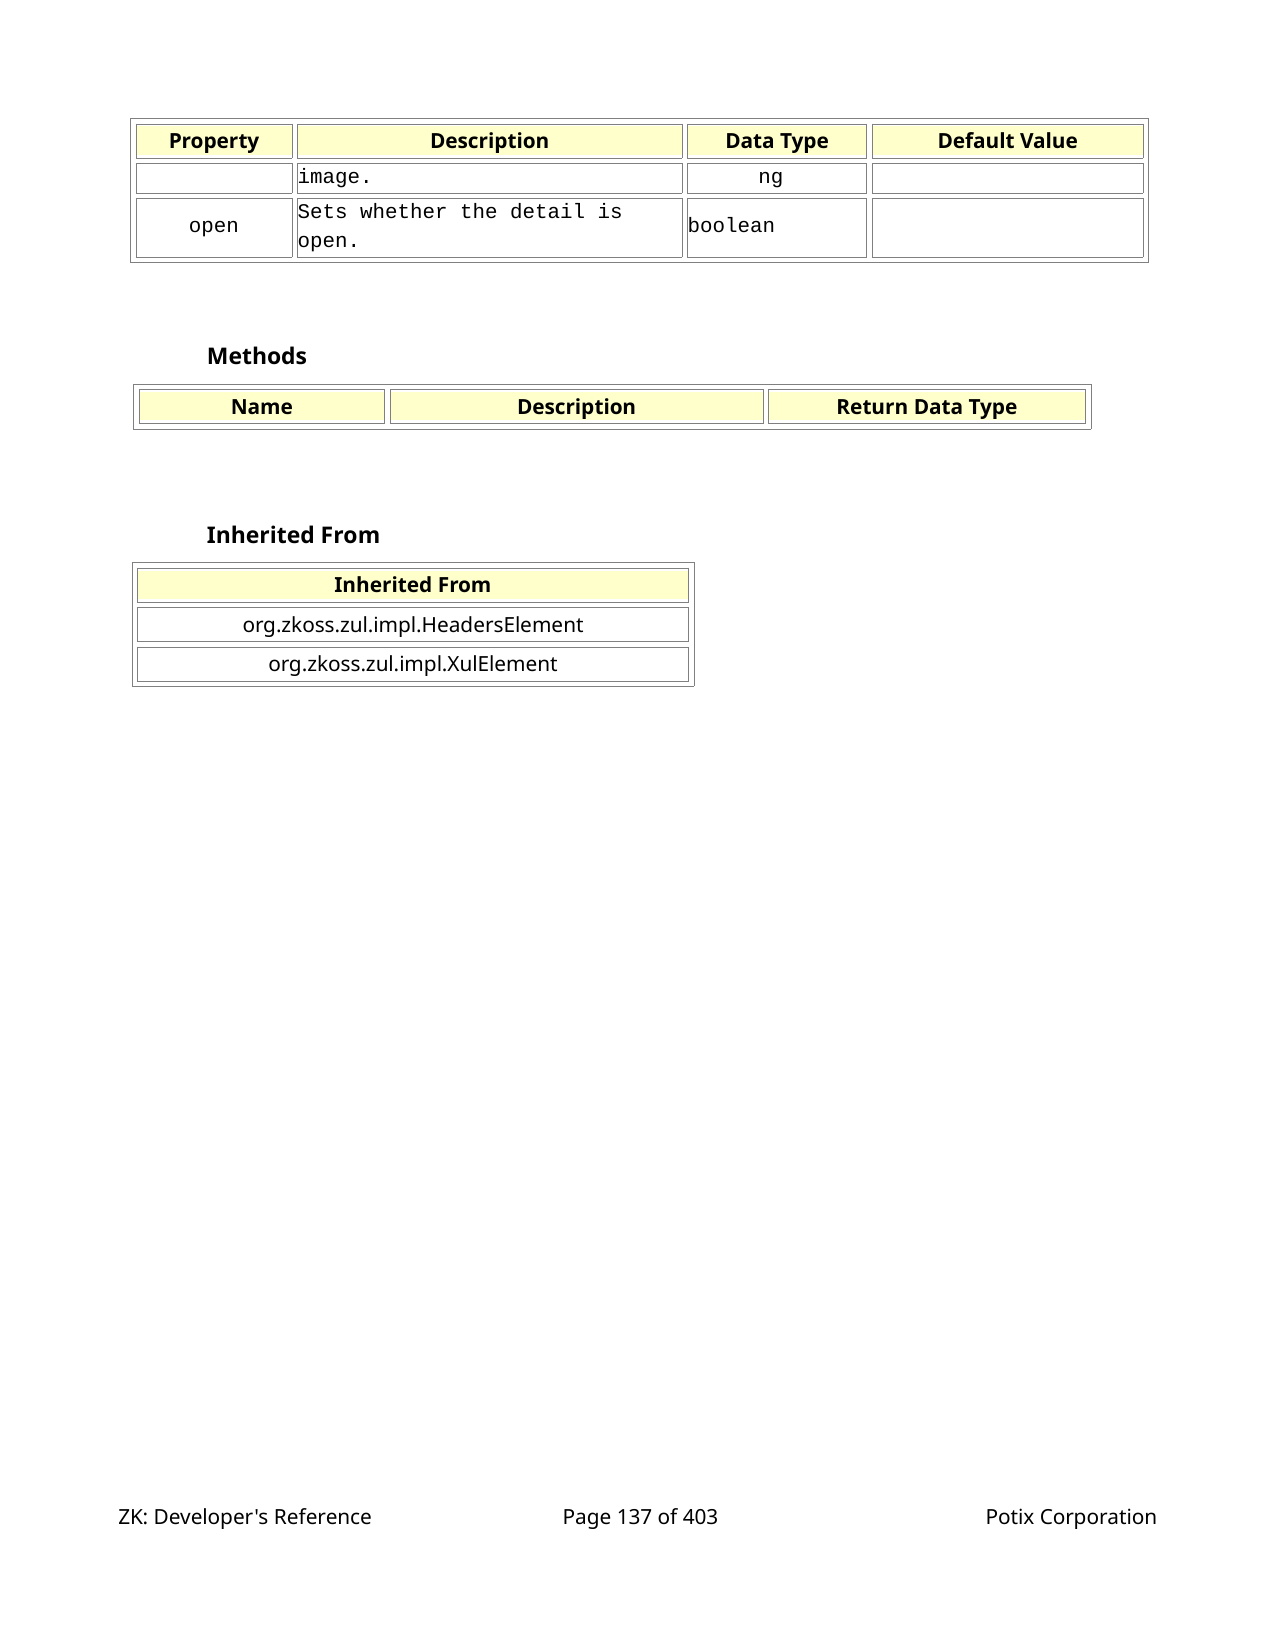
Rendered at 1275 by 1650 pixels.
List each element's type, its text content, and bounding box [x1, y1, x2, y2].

table_cell [869, 158, 1146, 192]
table_header Inherited From [134, 563, 691, 602]
table_cell [873, 199, 1143, 257]
subtitle Inherited From [207, 518, 1157, 550]
table_cell [873, 164, 1143, 192]
table_cell Sets whether the detail is open. [295, 193, 684, 257]
table_cell ng [685, 158, 869, 192]
table_header Description [295, 119, 684, 158]
table_header Property [133, 119, 294, 158]
table_header Description [387, 385, 766, 423]
table_cell open [133, 193, 294, 257]
table_header Name [136, 385, 387, 423]
table_cell [133, 158, 294, 192]
subtitle Methods [207, 340, 1157, 371]
table_cell org.zkoss.zul.impl.XulElement [134, 641, 691, 681]
table_cell boolean [685, 193, 869, 257]
table_cell image. [295, 158, 684, 192]
table_header Data Type [685, 119, 869, 158]
table_cell [869, 193, 1146, 257]
table_header Return Data Type [766, 385, 1088, 423]
table_cell org.zkoss.zul.impl.HeadersElement [134, 602, 691, 641]
table_header Default Value [869, 119, 1146, 158]
